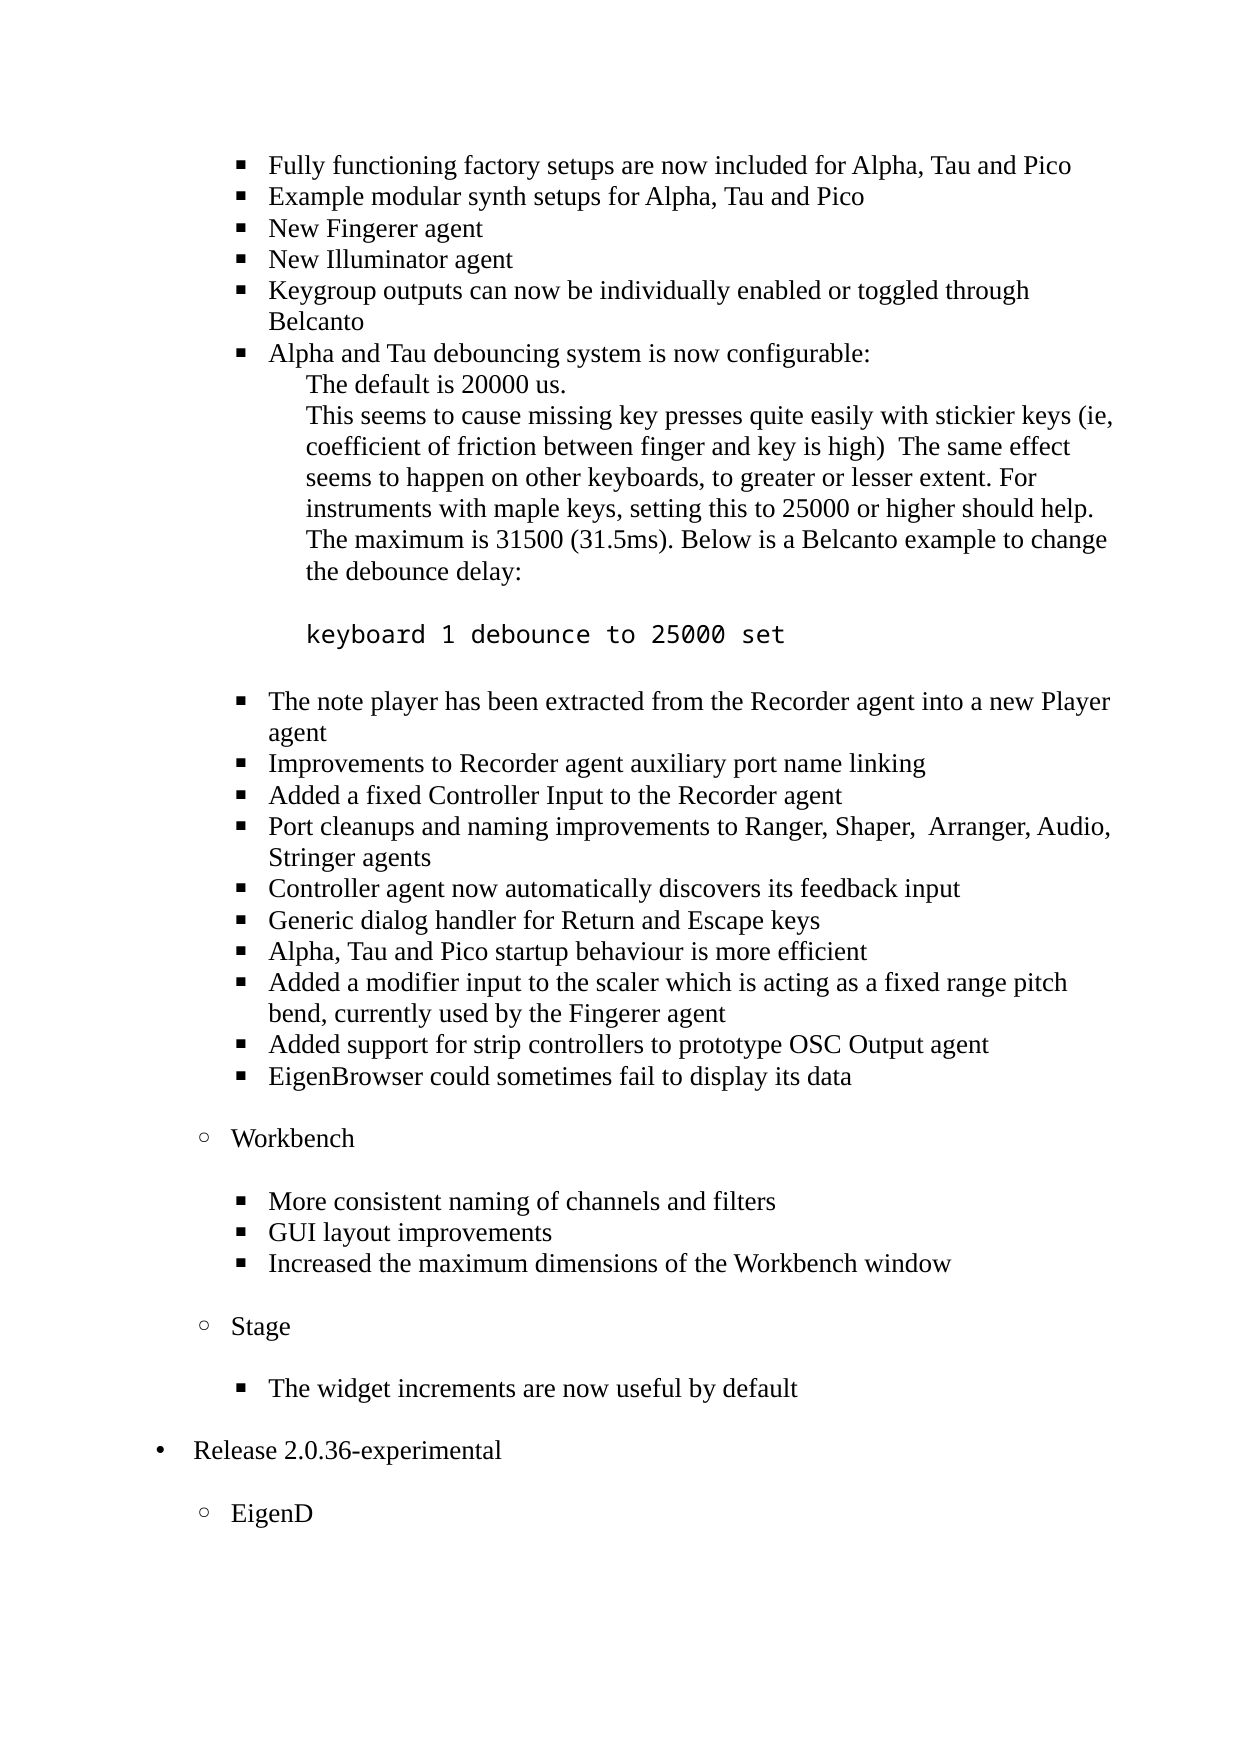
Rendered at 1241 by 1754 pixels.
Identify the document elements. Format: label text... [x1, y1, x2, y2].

list Example modular synth setups for Alpha, Tau and Pico [231, 181, 1122, 212]
list keyboard 1 debounce to 25000 set [268, 617, 1122, 651]
list Stage [193, 1309, 1122, 1341]
list Controller agent now automatically discovers its feedback input [231, 872, 1122, 904]
list Added support for strip controllers to prototype OSC Output agent [231, 1029, 1122, 1060]
list More consistent naming of channels and filters [231, 1185, 1122, 1216]
list The widget increments are now useful by default [231, 1372, 1122, 1403]
list EigenD [193, 1497, 1122, 1528]
list EigenBrowser could sometimes fail to display its data [231, 1060, 1122, 1091]
list The default is 20000 us. This seems to cause missing key presses quite easily with stickier keys (ie, coefficient of friction between finger and key is high) The same effect seems to happen on other keyboards, to greater or lesser extent. For instruments with maple keys, setting this to 25000 or higher should help. The maximum is 31500 (31.5ms). Below is a Belcanto example to change the debounce delay: [268, 368, 1122, 586]
list Added a modifier input to the scaler which is acting as a fixed range pitch bend, currently used by the Fingerer agent [231, 966, 1122, 1029]
list Added a fixed Controller Input to the Recorder agent [231, 779, 1122, 810]
list The note player has been extracted from the Recorder agent into a new Player agent [231, 685, 1122, 748]
list Fully functioning factory setups are now included for Alpha, Tau and Pico [231, 149, 1122, 181]
list Port cleanups and naming improvements to Ranger, Shaper, Arranger, Audio, Stringer agents [231, 810, 1122, 872]
list Alpha and Tau debouncing system is now configurable: [231, 337, 1122, 368]
list Release 2.0.36-experimental [156, 1434, 1122, 1466]
list Workbench [193, 1122, 1122, 1153]
list New Illuminator agent [231, 243, 1122, 274]
list Alpha, Tau and Pico startup behaviour is more efficient [231, 935, 1122, 966]
list Improvements to Recorder agent auxiliary port name linking [231, 748, 1122, 779]
list Increased the maximum dimensions of the Workbench window [231, 1247, 1122, 1278]
list New Fingerer agent [231, 212, 1122, 243]
list Keygroup outputs can now be individually enabled or toggled through Belcanto [231, 274, 1122, 337]
list Generic dialog handler for Return and Escape keys [231, 904, 1122, 935]
list GUI layout improvements [231, 1216, 1122, 1247]
